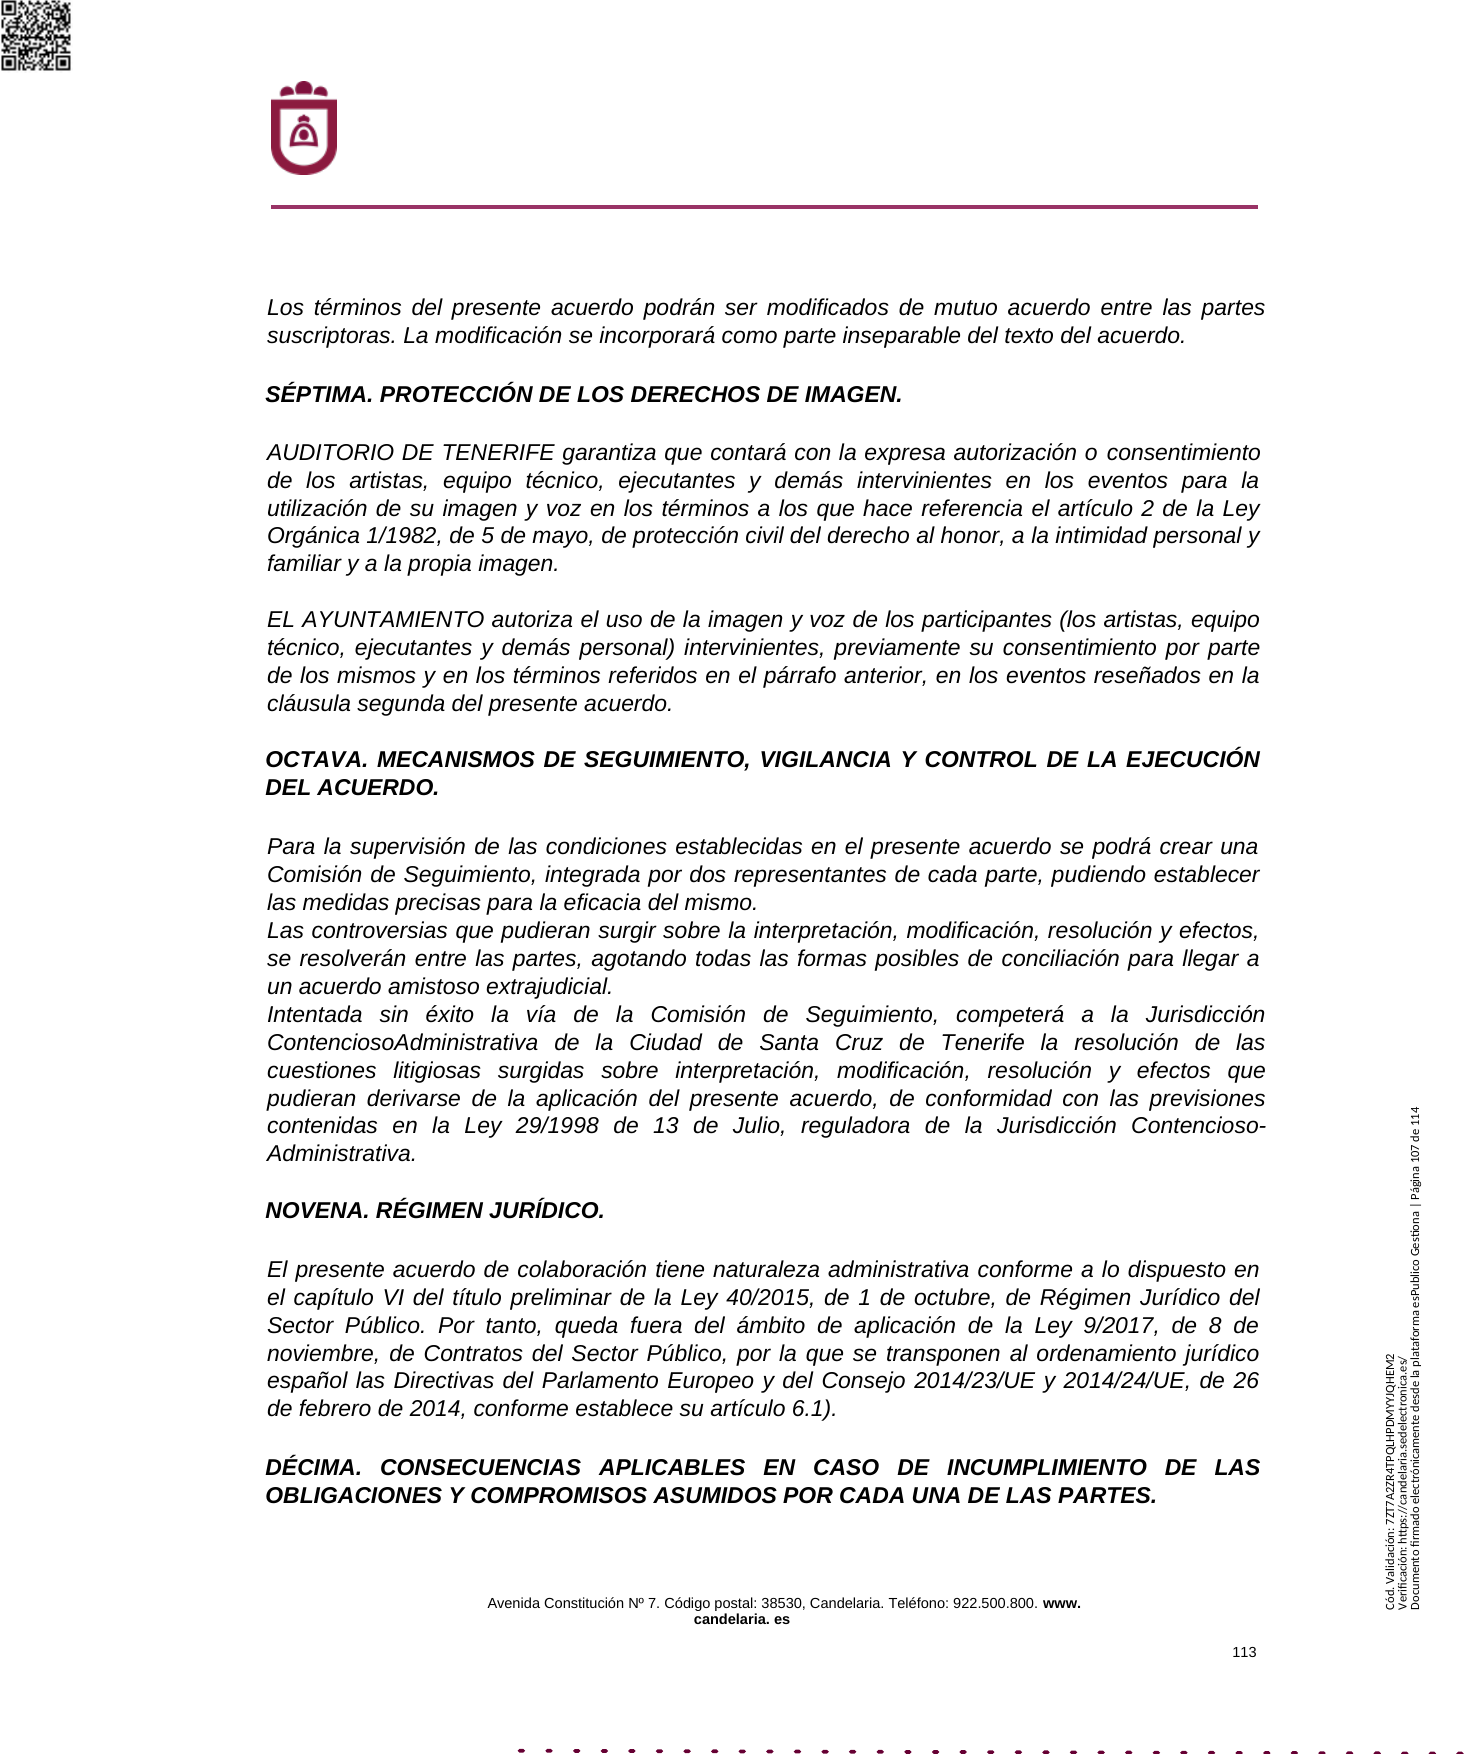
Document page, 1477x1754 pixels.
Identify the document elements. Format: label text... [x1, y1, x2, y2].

text DÉCIMA. CONSECUENCIAS APLICABLES EN CASO DE INCUMPLIMIENTO DE LAS OBLIGACIONES Y COMPROMISOS ASUMIDOS POR CADA UNA DE LAS PARTES. [265, 1454, 1264, 1508]
text Los términos del presente acuerdo podrán ser modificados de mutuo acuerdo entre las partes suscriptoras. La modificación se incorporará como parte inseparable del texto del acuerdo. [267, 294, 1269, 348]
text Las controversias que pudieran surgir sobre la interpretación, modificación, resolución y efectos, se resolverán entre las partes, agotando todas las formas posibles de conciliación para llegar a un acuerdo amistoso extrajudicial. [267, 917, 1262, 999]
text El presente acuerdo de colaboración tiene naturaleza administrativa conforme a lo dispuesto en el capítulo VI del título preliminar de la Ley 40/2015, de 1 de octubre, de Régimen Jurídico del Sector Público. Por tanto, queda fuera del ámbito de aplicación de la Ley 9/2017, de 8 de noviembre, de Contratos del Sector Público, por la que se transponen al ordenamiento jurídico español las Directivas del Parlamento Europeo y del Consejo 2014/23/UE y 2014/24/UE, de 26 de febrero de 2014, conforme establece su artículo 6.1). [267, 1256, 1263, 1422]
text NOVENA. RÉGIMEN JURÍDICO. [265, 1197, 1264, 1223]
text OCTAVA. MECANISMOS DE SEGUIMIENTO, VIGILANCIA Y CONTROL DE LA EJECUCIÓN DEL ACUERDO. [265, 746, 1264, 801]
text Intentada sin éxito la vía de la Comisión de Seguimiento, competerá a la Jurisdicción ContenciosoAdministrativa de la Ciudad de Santa Cruz de Tenerife la resolución de las cuestiones litigiosas surgidas sobre interpretación, modificación, resolución y efectos que pudieran derivarse de la aplicación del presente acuerdo, de conformidad con las previsiones contenidas en la Ley 29/1998 de 13 de Julio, reguladora de la Jurisdicción Contencioso-Administrativa. [267, 1001, 1269, 1167]
text EL AYUNTAMIENTO autoriza el uso de la imagen y voz de los participantes (los artistas, equipo técnico, ejecutantes y demás personal) intervinientes, previamente su consentimiento por parte de los mismos y en los términos referidos en el párrafo anterior, en los eventos reseñados en la cláusula segunda del presente acuerdo. [267, 606, 1263, 717]
text SÉPTIMA. PROTECCIÓN DE LOS DERECHOS DE IMAGEN. [265, 381, 1264, 407]
text AUDITORIO DE TENERIFE garantiza que contará con la expresa autorización o consentimiento de los artistas, equipo técnico, ejecutantes y demás intervinientes en los eventos para la utilización de su imagen y voz en los términos a los que hace referencia el artículo 2 de la Ley Orgánica 1/1982, de 5 de mayo, de protección civil del derecho al honor, a la intimidad personal y familiar y a la propia imagen. [267, 439, 1263, 577]
text Para la supervisión de las condiciones establecidas en el presente acuerdo se podrá crear una Comisión de Seguimiento, integrada por dos representantes de cada parte, pudiendo establecer las medidas precisas para la eficacia del mismo. [267, 833, 1262, 915]
